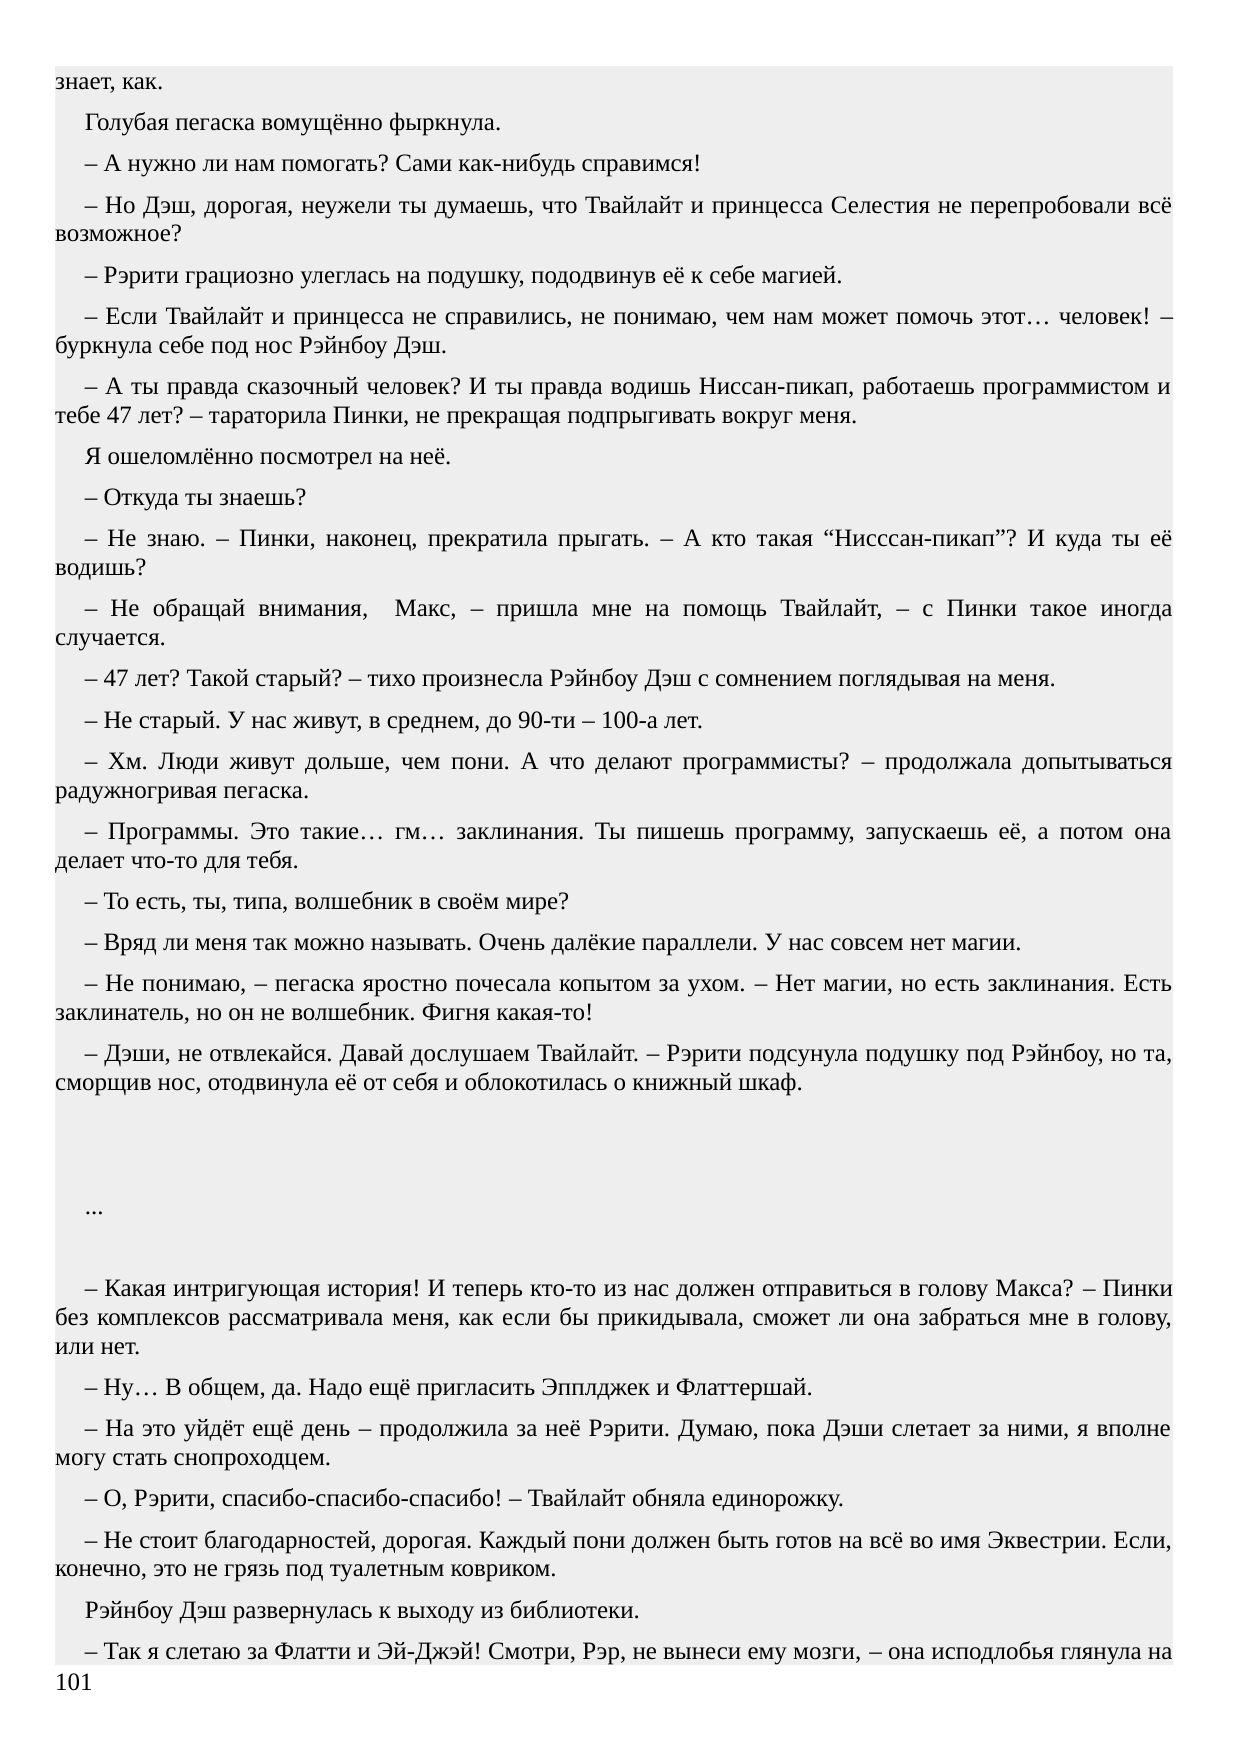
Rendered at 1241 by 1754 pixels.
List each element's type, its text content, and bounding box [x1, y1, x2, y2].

text Голубая пегаска вомущённо фыркнула. [55, 107, 1173, 136]
text – Но Дэш, дорогая, неужели ты думаешь, что Твайлайт и принцесса Селестия не перепробовали всё возможное? [55, 190, 1173, 247]
text – Программы. Это такие… гм… заклинания. Ты пишешь программу, запускаешь её, а потом она делает что-то для тебя. [55, 816, 1173, 873]
text – Не обращай внимания, Макс, – пришла мне на помощь Твайлайт, – с Пинки такое иногда случается. [55, 593, 1173, 651]
text – Дэши, не отвлекайся. Давай дослушаем Твайлайт. – Рэрити подсунула подушку под Рэйнбоу, но та, сморщив нос, отодвинула её от себя и облокотилась о книжный шкаф. [55, 1038, 1173, 1096]
text – Какая интригующая история! И теперь кто-то из нас должен отправиться в голову Макса? – Пинки без комплексов рассматривала меня, как если бы прикидывала, сможет ли она забраться мне в голову, или нет. [55, 1273, 1173, 1360]
text – А нужно ли нам помогать? Сами как-нибудь справимся! [55, 148, 1173, 177]
text – Ну… В общем, да. Надо ещё пригласить Эпплджек и Флаттершай. [55, 1372, 1173, 1401]
text знает, как. [55, 66, 1173, 95]
text – Если Твайлайт и принцесса не справились, не понимаю, чем нам может помочь этот… человек! – буркнула себе под нос Рэйнбоу Дэш. [55, 301, 1173, 358]
text Рэйнбоу Дэш развернулась к выходу из библиотеки. [55, 1595, 1173, 1623]
text – Не старый. У нас живут, в среднем, до 90-ти – 100-а лет. [55, 705, 1173, 733]
text – 47 лет? Такой старый? – тихо произнесла Рэйнбоу Дэш с сомнением поглядывая на меня. [55, 663, 1173, 692]
text – Не стоит благодарностей, дорогая. Каждый пони должен быть готов на всё во имя Эквестрии. Если, конечно, это не грязь под туалетным ковриком. [55, 1525, 1173, 1582]
text Я ошеломлённо посмотрел на неё. [55, 441, 1173, 470]
text – Вряд ли меня так можно называть. Очень далёкие параллели. У нас совсем нет магии. [55, 927, 1173, 956]
text – Не знаю. – Пинки, наконец, прекратила прыгать. – А кто такая “Нисссан-пикап”? И куда ты её водишь? [55, 523, 1173, 581]
text – То есть, ты, типа, волшебник в своём мире? [55, 886, 1173, 915]
text – Так я слетаю за Флатти и Эй-Джэй! Смотри, Рэр, не вынеси ему мозги, – она исподлобья глянула на [55, 1636, 1173, 1665]
text – На это уйдёт ещё день – продолжила за неё Рэрити. Думаю, пока Дэши слетает за ними, я вполне могу стать снопроходцем. [55, 1413, 1173, 1471]
text – Хм. Люди живут дольше, чем пони. А что делают программисты? – продолжала допытываться радужногривая пегаска. [55, 746, 1173, 803]
text – Откуда ты знаешь? [55, 482, 1173, 511]
text ... [55, 1191, 1173, 1220]
text – Не понимаю, – пегаска яростно почесала копытом за ухом. – Нет магии, но есть заклинания. Есть заклинатель, но он не волшебник. Фигня какая-то! [55, 968, 1173, 1026]
text – Рэрити грациозно улеглась на подушку, пододвинув её к себе магией. [55, 260, 1173, 288]
text – А ты правда сказочный человек? И ты правда водишь Ниссан-пикап, работаешь программистом и тебе 47 лет? – тараторила Пинки, не прекращая подпрыгивать вокруг меня. [55, 371, 1173, 428]
text – О, Рэрити, спасибо-спасибо-спасибо! – Твайлайт обняла единорожку. [55, 1483, 1173, 1512]
